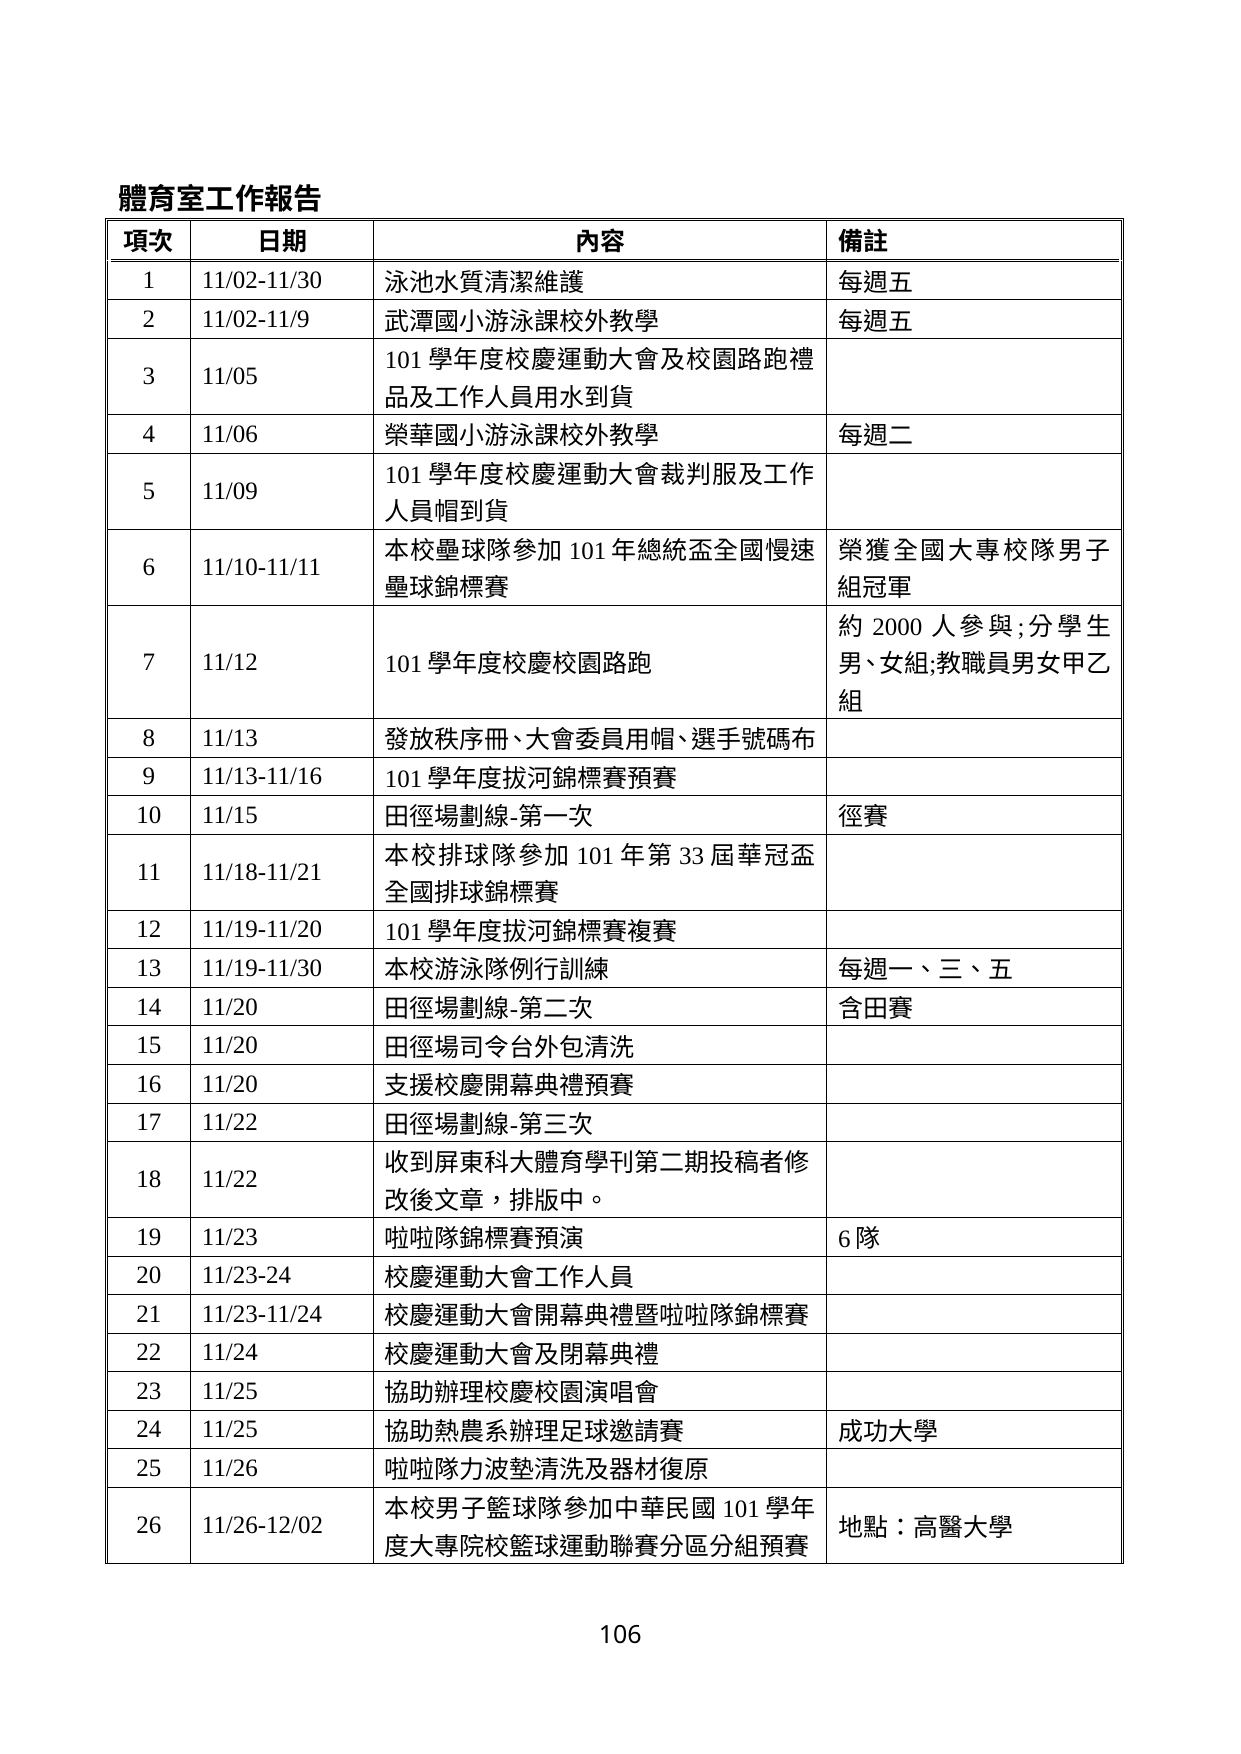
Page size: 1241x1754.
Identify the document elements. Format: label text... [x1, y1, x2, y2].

table_cell [827, 1449, 1121, 1487]
table_cell 校慶運動大會開幕典禮暨啦啦隊錦標賽 [374, 1295, 826, 1333]
table_cell 支援校慶開幕典禮預賽 [374, 1065, 826, 1102]
table_cell 11/25 [191, 1411, 373, 1448]
table_cell 收到屏東科大體育學刊第二期投稿者修改後文章，排版中。 [374, 1142, 826, 1217]
table_cell [827, 1372, 1121, 1410]
table_cell 11/22 [191, 1104, 373, 1141]
table_cell 11/26-12/02 [191, 1488, 373, 1563]
table_cell 14 [108, 988, 190, 1025]
table_cell 1 [108, 259, 190, 299]
table_cell 本校男子籃球隊參加中華民國101學年度大專院校籃球運動聯賽分區分組預賽 [374, 1488, 826, 1563]
table_cell 4 [108, 415, 190, 452]
table_cell 11/05 [191, 339, 373, 414]
text 體育室工作報告 [118, 176, 1122, 218]
table_cell 22 [108, 1334, 190, 1371]
table_cell 啦啦隊力波墊清洗及器材復原 [374, 1449, 826, 1487]
table_cell 17 [108, 1104, 190, 1141]
table_cell 11/02-11/9 [191, 300, 373, 338]
table_cell [827, 911, 1121, 948]
table_cell 每週五 [827, 300, 1121, 338]
table_cell 11/19-11/30 [191, 949, 373, 987]
table_cell 11 [108, 835, 190, 910]
table_header 內容 [374, 221, 826, 259]
table_cell 11/09 [191, 454, 373, 528]
table_cell [827, 835, 1121, 910]
table_cell 11/13-11/16 [191, 758, 373, 795]
table_cell 協助辦理校慶校園演唱會 [374, 1372, 826, 1410]
table_cell 25 [108, 1449, 190, 1487]
table_cell 101學年度校慶運動大會及校園路跑禮品及工作人員用水到貨 [374, 339, 826, 414]
table_cell 榮華國小游泳課校外教學 [374, 415, 826, 452]
table_cell 11/15 [191, 796, 373, 834]
table_cell 6隊 [827, 1218, 1121, 1256]
table_cell [827, 719, 1121, 757]
table_cell 11/10-11/11 [191, 530, 373, 604]
table_cell 田徑場劃線-第二次 [374, 988, 826, 1025]
table_cell 11/20 [191, 988, 373, 1025]
table_cell 榮獲全國大專校隊男子組冠軍 [827, 530, 1121, 604]
table_cell 5 [108, 454, 190, 528]
table_cell 11/23-24 [191, 1257, 373, 1294]
table_cell 23 [108, 1372, 190, 1410]
table_cell 協助熱農系辦理足球邀請賽 [374, 1411, 826, 1448]
table_cell 11/20 [191, 1065, 373, 1102]
table_cell 11/23-11/24 [191, 1295, 373, 1333]
table_header 項次 [108, 221, 190, 259]
table_cell 11/13 [191, 719, 373, 757]
table_cell 6 [108, 530, 190, 604]
table_cell 11/20 [191, 1026, 373, 1064]
table_cell 2 [108, 300, 190, 338]
table_cell 15 [108, 1026, 190, 1064]
table_cell 18 [108, 1142, 190, 1217]
table_cell 12 [108, 911, 190, 948]
table_cell 21 [108, 1295, 190, 1333]
table_header 日期 [191, 221, 373, 259]
table_cell 9 [108, 758, 190, 795]
table_cell 本校排球隊參加101年第33屆華冠盃全國排球錦標賽 [374, 835, 826, 910]
table_cell 11/06 [191, 415, 373, 452]
table_cell 田徑場劃線-第三次 [374, 1104, 826, 1141]
table_cell [827, 454, 1121, 528]
table_cell 11/25 [191, 1372, 373, 1410]
table_cell 田徑場劃線-第一次 [374, 796, 826, 834]
table_cell 11/22 [191, 1142, 373, 1217]
table_cell 20 [108, 1257, 190, 1294]
table_cell 含田賽 [827, 988, 1121, 1025]
table_cell 本校壘球隊參加101年總統盃全國慢速壘球錦標賽 [374, 530, 826, 604]
table_cell 7 [108, 606, 190, 718]
table_cell 武潭國小游泳課校外教學 [374, 300, 826, 338]
table_header 備註 [827, 221, 1121, 259]
table_cell 101學年度拔河錦標賽預賽 [374, 758, 826, 795]
table_cell 田徑場司令台外包清洗 [374, 1026, 826, 1064]
table_cell [827, 1104, 1121, 1141]
table_cell 校慶運動大會工作人員 [374, 1257, 826, 1294]
table_cell [827, 1334, 1121, 1371]
table_cell 泳池水質清潔維護 [374, 262, 826, 299]
table_cell [827, 1026, 1121, 1064]
table_cell 16 [108, 1065, 190, 1102]
table_cell 101學年度校慶校園路跑 [374, 606, 826, 718]
table_cell 11/02-11/30 [191, 262, 373, 299]
table_cell 11/18-11/21 [191, 835, 373, 910]
table_cell [827, 758, 1121, 795]
table_cell 發放秩序冊、大會委員用帽、選手號碼布 [374, 719, 826, 757]
table_cell [827, 1065, 1121, 1102]
table_cell [827, 339, 1121, 414]
table_cell 8 [108, 719, 190, 757]
table_cell 13 [108, 949, 190, 987]
table_cell 約2000人參與;分學生男、女組;教職員男女甲乙組 [827, 606, 1121, 718]
table_cell 19 [108, 1218, 190, 1256]
table_cell 啦啦隊錦標賽預演 [374, 1218, 826, 1256]
table_cell 24 [108, 1411, 190, 1448]
table_cell 10 [108, 796, 190, 834]
table_cell 成功大學 [827, 1411, 1121, 1448]
table_cell 11/19-11/20 [191, 911, 373, 948]
table_cell 101學年度拔河錦標賽複賽 [374, 911, 826, 948]
table_cell 26 [108, 1488, 190, 1563]
table_cell 本校游泳隊例行訓練 [374, 949, 826, 987]
table_cell [827, 1257, 1121, 1294]
table_cell 11/12 [191, 606, 373, 718]
table_cell 11/24 [191, 1334, 373, 1371]
table_cell 11/23 [191, 1218, 373, 1256]
table_cell 校慶運動大會及閉幕典禮 [374, 1334, 826, 1371]
table_cell 101學年度校慶運動大會裁判服及工作人員帽到貨 [374, 454, 826, 528]
table_cell 每週二 [827, 415, 1121, 452]
table_cell 徑賽 [827, 796, 1121, 834]
table_cell 3 [108, 339, 190, 414]
table_cell [827, 1142, 1121, 1217]
table_cell [827, 1295, 1121, 1333]
table_cell 地點：高醫大學 [827, 1488, 1121, 1563]
table_cell 11/26 [191, 1449, 373, 1487]
table_cell 每週五 [827, 259, 1121, 299]
table_cell 每週一、三、五 [827, 949, 1121, 987]
